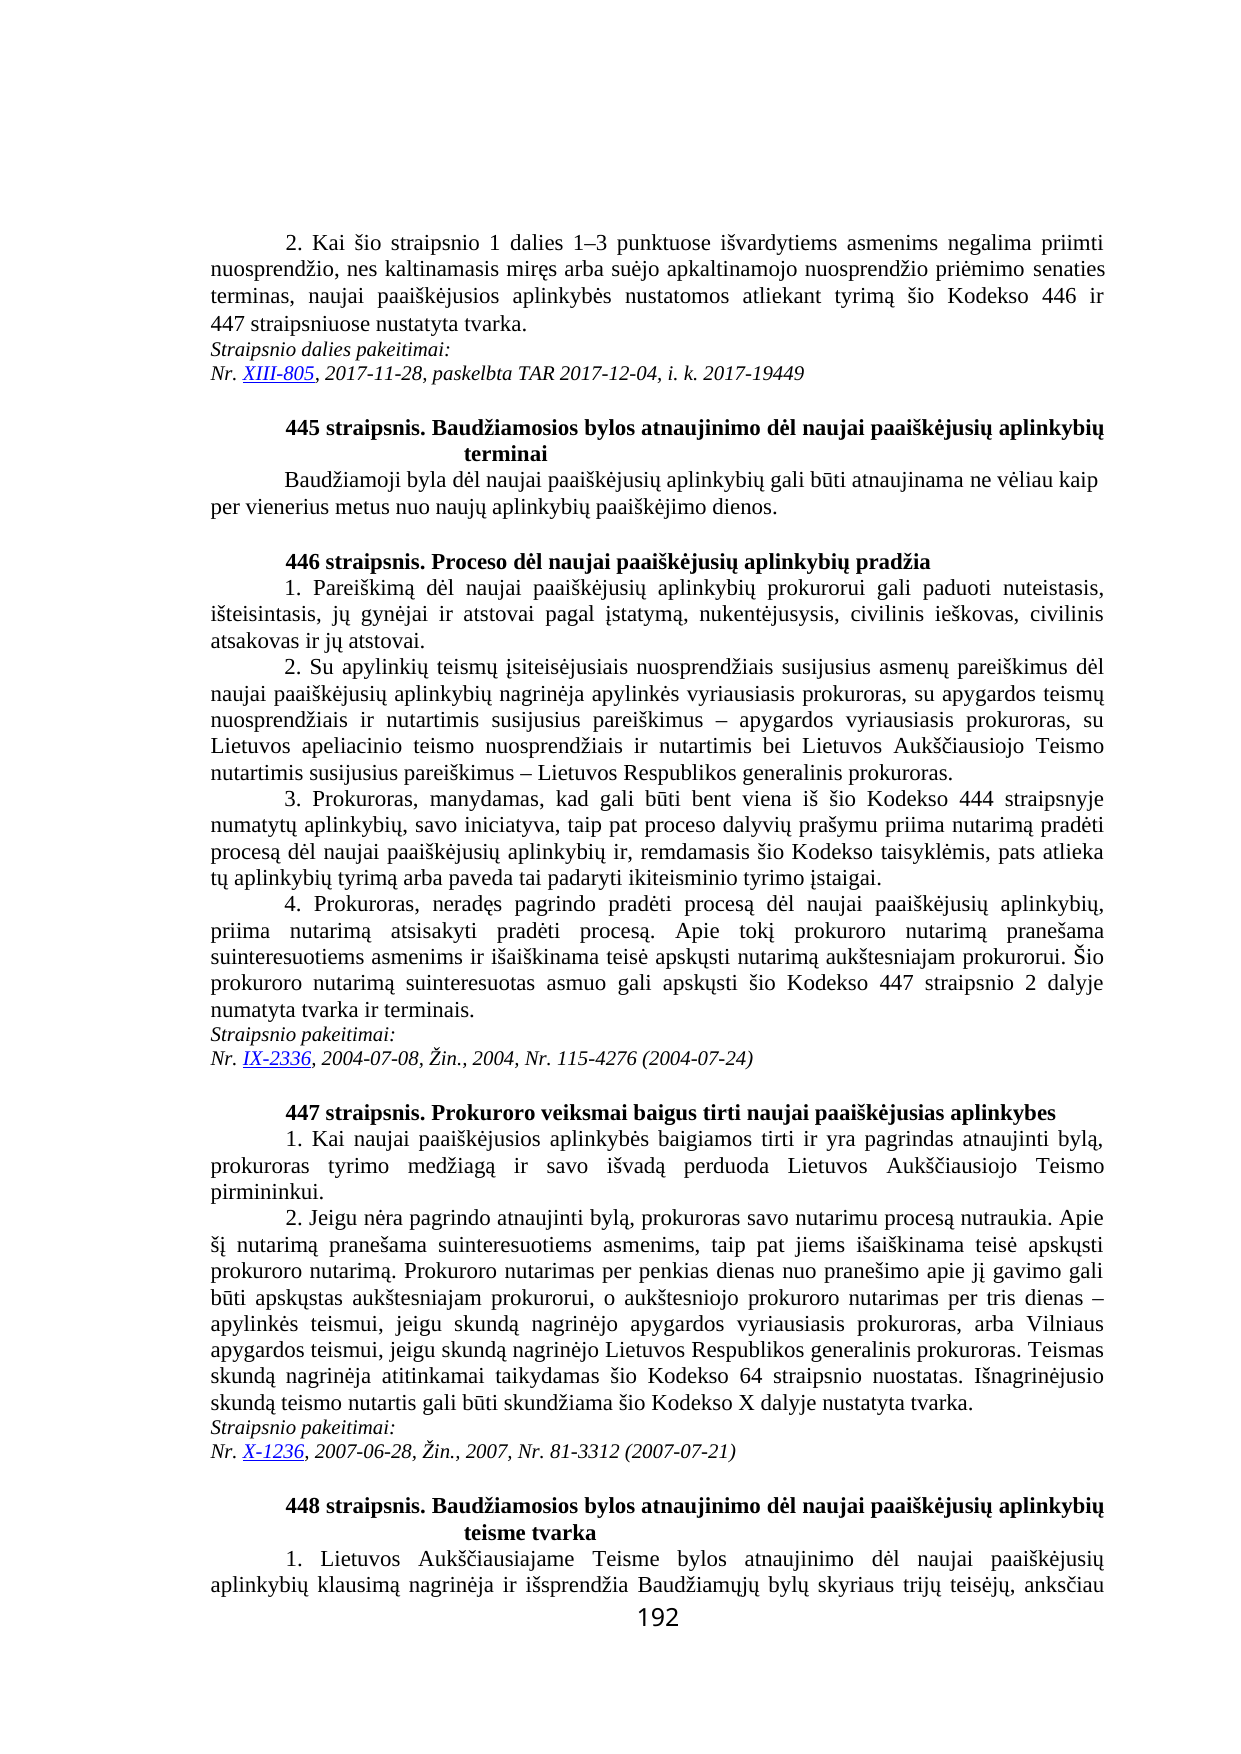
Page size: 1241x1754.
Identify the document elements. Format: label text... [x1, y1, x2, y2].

text 1. Lietuvos Aukščiausiajame Teisme bylos atnaujinimo dėl naujai paaiškėjusių aplinkybių klausimą nagrinėja ir išsprendžia Baudžiamųjų bylų skyriaus trijų teisėjų, anksčiau [210, 1545, 1105, 1598]
text 4. Prokuroras, neradęs pagrindo pradėti procesą dėl naujai paaiškėjusių aplinkybių, priima nutarimą atsisakyti pradėti procesą. Apie tokį prokuroro nutarimą pranešama suinteresuotiems asmenims ir išaiškinama teisė apskųsti nutarimą aukštesniajam prokurorui. Šio prokuroro nutarimą suinteresuotas asmuo gali apskųsti šio Kodekso 447 straipsnio 2 dalyje numatyta tvarka ir terminais. [210, 890, 1105, 1022]
text 1. Kai naujai paaiškėjusios aplinkybės baigiamos tirti ir yra pagrindas atnaujinti bylą, prokuroras tyrimo medžiagą ir savo išvadą perduoda Lietuvos Aukščiausiojo Teismo pirmininkui. [210, 1125, 1105, 1204]
text Nr. XIII-805, 2017-11-28, paskelbta TAR 2017-12-04, i. k. 2017-19449 [210, 361, 1105, 385]
text 447 straipsnis. Prokuroro veiksmai baigus tirti naujai paaiškėjusias aplinkybes [285, 1099, 1105, 1125]
text 2. Su apylinkių teismų įsiteisėjusiais nuosprendžiais susijusius asmenų pareiškimus dėl naujai paaiškėjusių aplinkybių nagrinėja apylinkės vyriausiasis prokuroras, su apygardos teismų nuosprendžiais ir nutartimis susijusius pareiškimus – apygardos vyriausiasis prokuroras, su Lietuvos apeliacinio teismo nuosprendžiais ir nutartimis bei Lietuvos Aukščiausiojo Teismo nutartimis susijusius pareiškimus – Lietuvos Respublikos generalinis prokuroras. [210, 653, 1105, 785]
text Nr. IX-2336, 2004-07-08, Žin., 2004, Nr. 115-4276 (2004-07-24) [210, 1046, 1105, 1070]
text 445 straipsnis. Baudžiamosios bylos atnaujinimo dėl naujai paaiškėjusių aplinkybių terminai [285, 414, 1105, 466]
text 2. Jeigu nėra pagrindo atnaujinti bylą, prokuroras savo nutarimu procesą nutraukia. Apie šį nutarimą pranešama suinteresuotiems asmenims, taip pat jiems išaiškinama teisė apskųsti prokuroro nutarimą. Prokuroro nutarimas per penkias dienas nuo pranešimo apie jį gavimo gali būti apskųstas aukštesniajam prokurorui, o aukštesniojo prokuroro nutarimas per tris dienas – apylinkės teismui, jeigu skundą nagrinėjo apygardos vyriausiasis prokuroras, arba Vilniaus apygardos teismui, jeigu skundą nagrinėjo Lietuvos Respublikos generalinis prokuroras. Teismas skundą nagrinėja atitinkamai taikydamas šio Kodekso 64 straipsnio nuostatas. Išnagrinėjusio skundą teismo nutartis gali būti skundžiama šio Kodekso X dalyje nustatyta tvarka. [210, 1204, 1105, 1415]
text 448 straipsnis. Baudžiamosios bylos atnaujinimo dėl naujai paaiškėjusių aplinkybių teisme tvarka [285, 1492, 1105, 1545]
text Nr. X-1236, 2007-06-28, Žin., 2007, Nr. 81-3312 (2007-07-21) [210, 1439, 1105, 1463]
text 3. Prokuroras, manydamas, kad gali būti bent viena iš šio Kodekso 444 straipsnyje numatytų aplinkybių, savo iniciatyva, taip pat proceso dalyvių prašymu priima nutarimą pradėti procesą dėl naujai paaiškėjusių aplinkybių ir, remdamasis šio Kodekso taisyklėmis, pats atlieka tų aplinkybių tyrimą arba paveda tai padaryti ikiteisminio tyrimo įstaigai. [210, 785, 1105, 890]
text 446 straipsnis. Proceso dėl naujai paaiškėjusių aplinkybių pradžia [210, 548, 1105, 574]
text Straipsnio pakeitimai: [210, 1022, 1105, 1046]
text Straipsnio pakeitimai: [210, 1415, 1105, 1439]
text Baudžiamoji byla dėl naujai paaiškėjusių aplinkybių gali būti atnaujinama ne vėliau kaip per vienerius metus nuo naujų aplinkybių paaiškėjimo dienos. [210, 466, 1105, 519]
text 2. Kai šio straipsnio 1 dalies 1–3 punktuose išvardytiems asmenims negalima priimti nuosprendžio, nes kaltinamasis miręs arba suėjo apkaltinamojo nuosprendžio priėmimo senaties terminas, naujai paaiškėjusios aplinkybės nustatomos atliekant tyrimą šio Kodekso 446 ir 447 straipsniuose nustatyta tvarka. [210, 229, 1105, 337]
text Straipsnio dalies pakeitimai: [210, 337, 1105, 361]
text 1. Pareiškimą dėl naujai paaiškėjusių aplinkybių prokurorui gali paduoti nuteistasis, išteisintasis, jų gynėjai ir atstovai pagal įstatymą, nukentėjusysis, civilinis ieškovas, civilinis atsakovas ir jų atstovai. [210, 574, 1105, 653]
